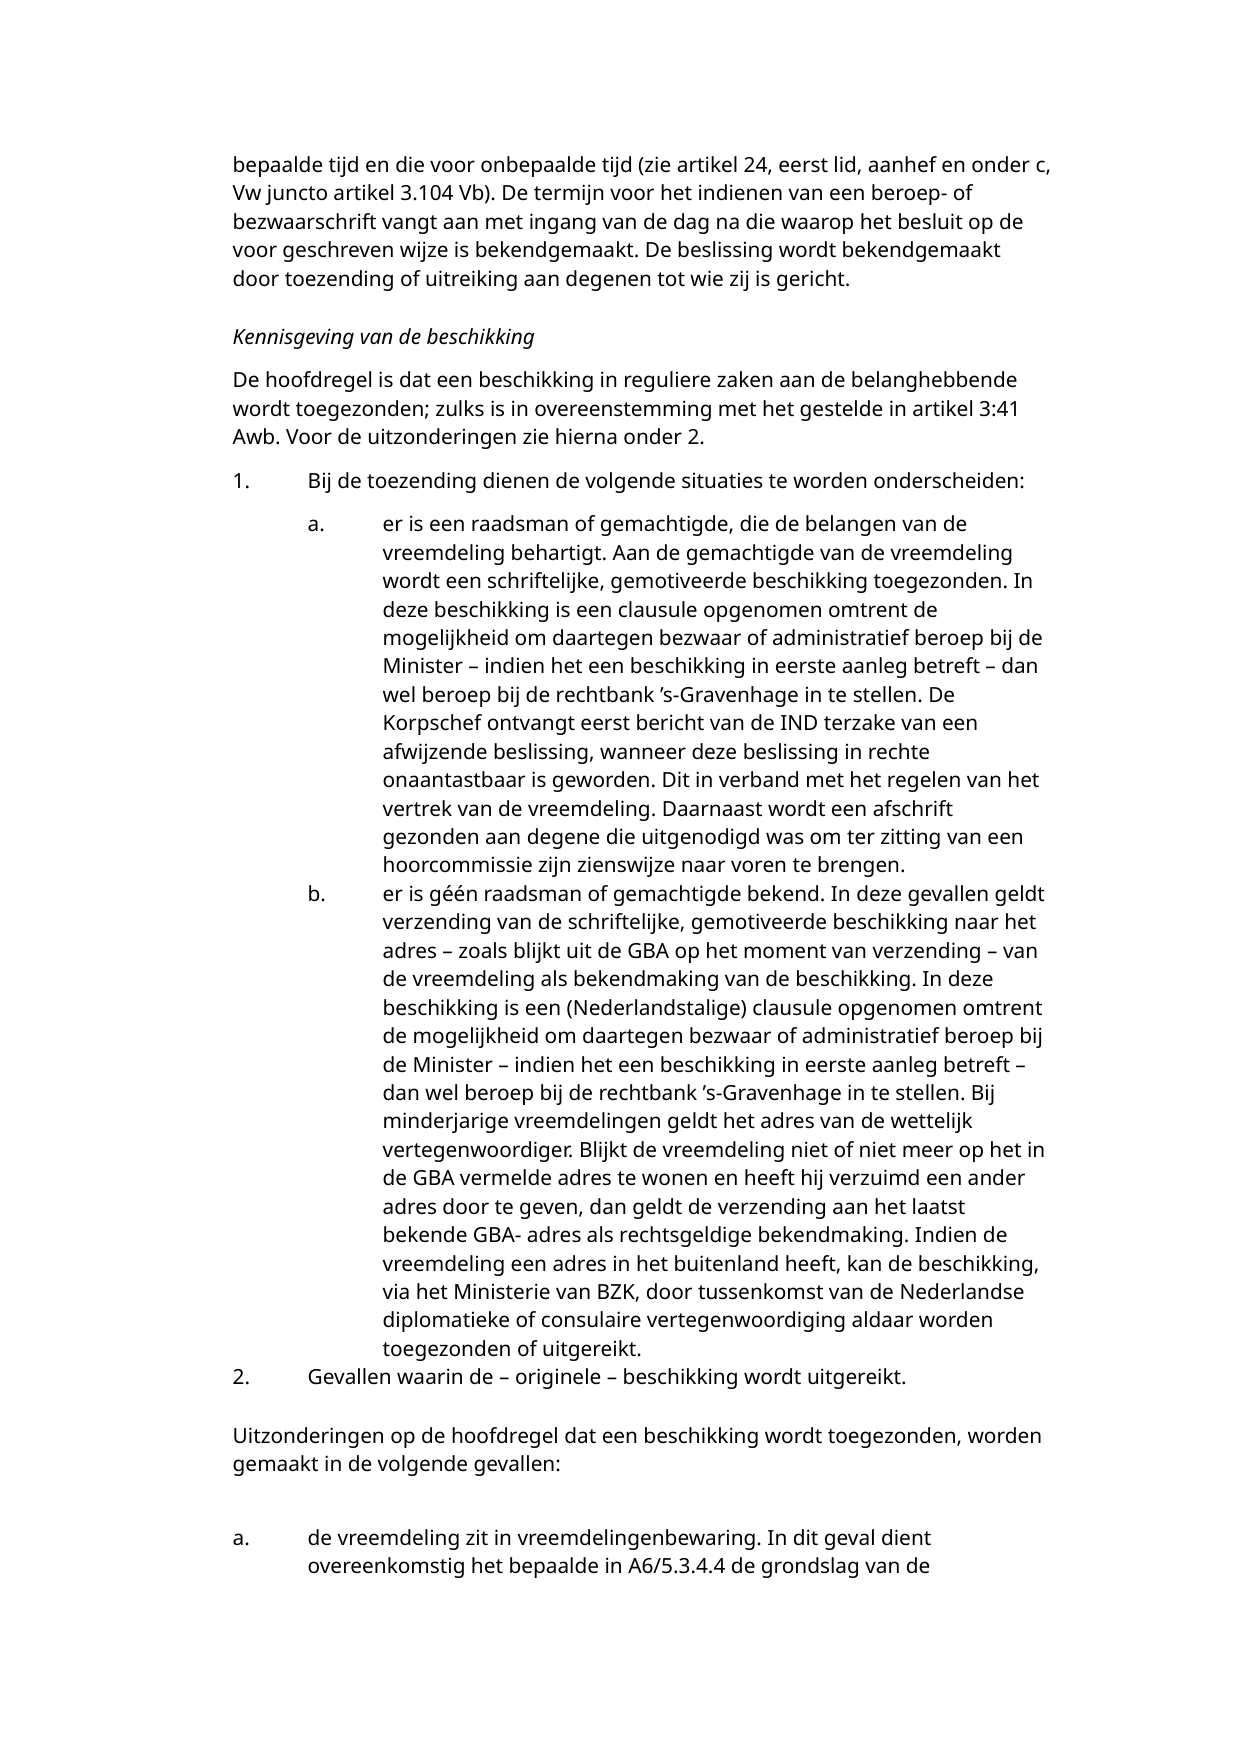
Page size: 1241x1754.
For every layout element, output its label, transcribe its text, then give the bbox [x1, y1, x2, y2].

list er is géén raadsman of gemachtigde bekend. In deze gevallen geldt verzending van de schriftelijke, gemotiveerde beschikking naar het adres – zoals blijkt uit de GBA op het moment van verzending – van de vreemdeling als bekendmaking van de beschikking. In deze beschikking is een (Nederlandstalige) clausule opgenomen omtrent de mogelijkheid om daartegen bezwaar of administratief beroep bij de Minister – indien het een beschikking in eerste aanleg betreft – dan wel beroep bij de rechtbank ’s-Gravenhage in te stellen. Bij minderjarige vreemdelingen geldt het adres van de wettelijk vertegenwoordiger. Blijkt de vreemdeling niet of niet meer op het in de GBA vermelde adres te wonen en heeft hij verzuimd een ander adres door te geven, dan geldt de verzending aan het laatst bekende GBA- adres als rechtsgeldige bekendmaking. Indien de vreemdeling een adres in het buitenland heeft, kan de beschikking, via het Ministerie van BZK, door tussenkomst van de Nederlandse diplomatieke of consulaire vertegenwoordiging aldaar worden toegezonden of uitgereikt. [307, 879, 1053, 1362]
list er is een raadsman of gemachtigde, die de belangen van de vreemdeling behartigt. Aan de gemachtigde van de vreemdeling wordt een schriftelijke, gemotiveerde beschikking toegezonden. In deze beschikking is een clausule opgenomen omtrent de mogelijkheid om daartegen bezwaar of administratief beroep bij de Minister – indien het een beschikking in eerste aanleg betreft – dan wel beroep bij de rechtbank ’s-Gravenhage in te stellen. De Korpschef ontvangt eerst bericht van de IND terzake van een afwijzende beslissing, wanneer deze beslissing in rechte onaantastbaar is geworden. Dit in verband met het regelen van het vertrek van de vreemdeling. Daarnaast wordt een afschrift gezonden aan degene die uitgenodigd was om ter zitting van een hoorcommissie zijn zienswijze naar voren te brengen. [307, 509, 1053, 879]
text De hoofdregel is dat een beschikking in reguliere zaken aan de belanghebbende wordt toegezonden; zulks is in overeenstemming met het gestelde in artikel 3:41 Awb. Voor de uitzonderingen zie hierna onder 2. [232, 366, 1053, 451]
text bepaalde tijd en die voor onbepaalde tijd (zie artikel 24, eerst lid, aanhef en onder c, Vw juncto artikel 3.104 Vb). De termijn voor het indienen van een beroep- of bezwaarschrift vangt aan met ingang van de dag na die waarop het besluit op de voor geschreven wijze is bekendgemaakt. De beslissing wordt bekendgemaakt door toezending of uitreiking aan degenen tot wie zij is gericht. [232, 150, 1053, 292]
list Bij de toezending dienen de volgende situaties te worden onderscheiden: [232, 466, 1053, 494]
text Kennisgeving van de beschikking [232, 322, 1053, 351]
list Gevallen waarin de – originele – beschikking wordt uitgereikt. [232, 1362, 1053, 1391]
list de vreemdeling zit in vreemdelingenbewaring. In dit geval dient overeenkomstig het bepaalde in A6/5.3.4.4 de grondslag van de [232, 1523, 1053, 1580]
text Uitzonderingen op de hoofdregel dat een beschikking wordt toegezonden, worden gemaakt in de volgende gevallen: [232, 1421, 1053, 1478]
